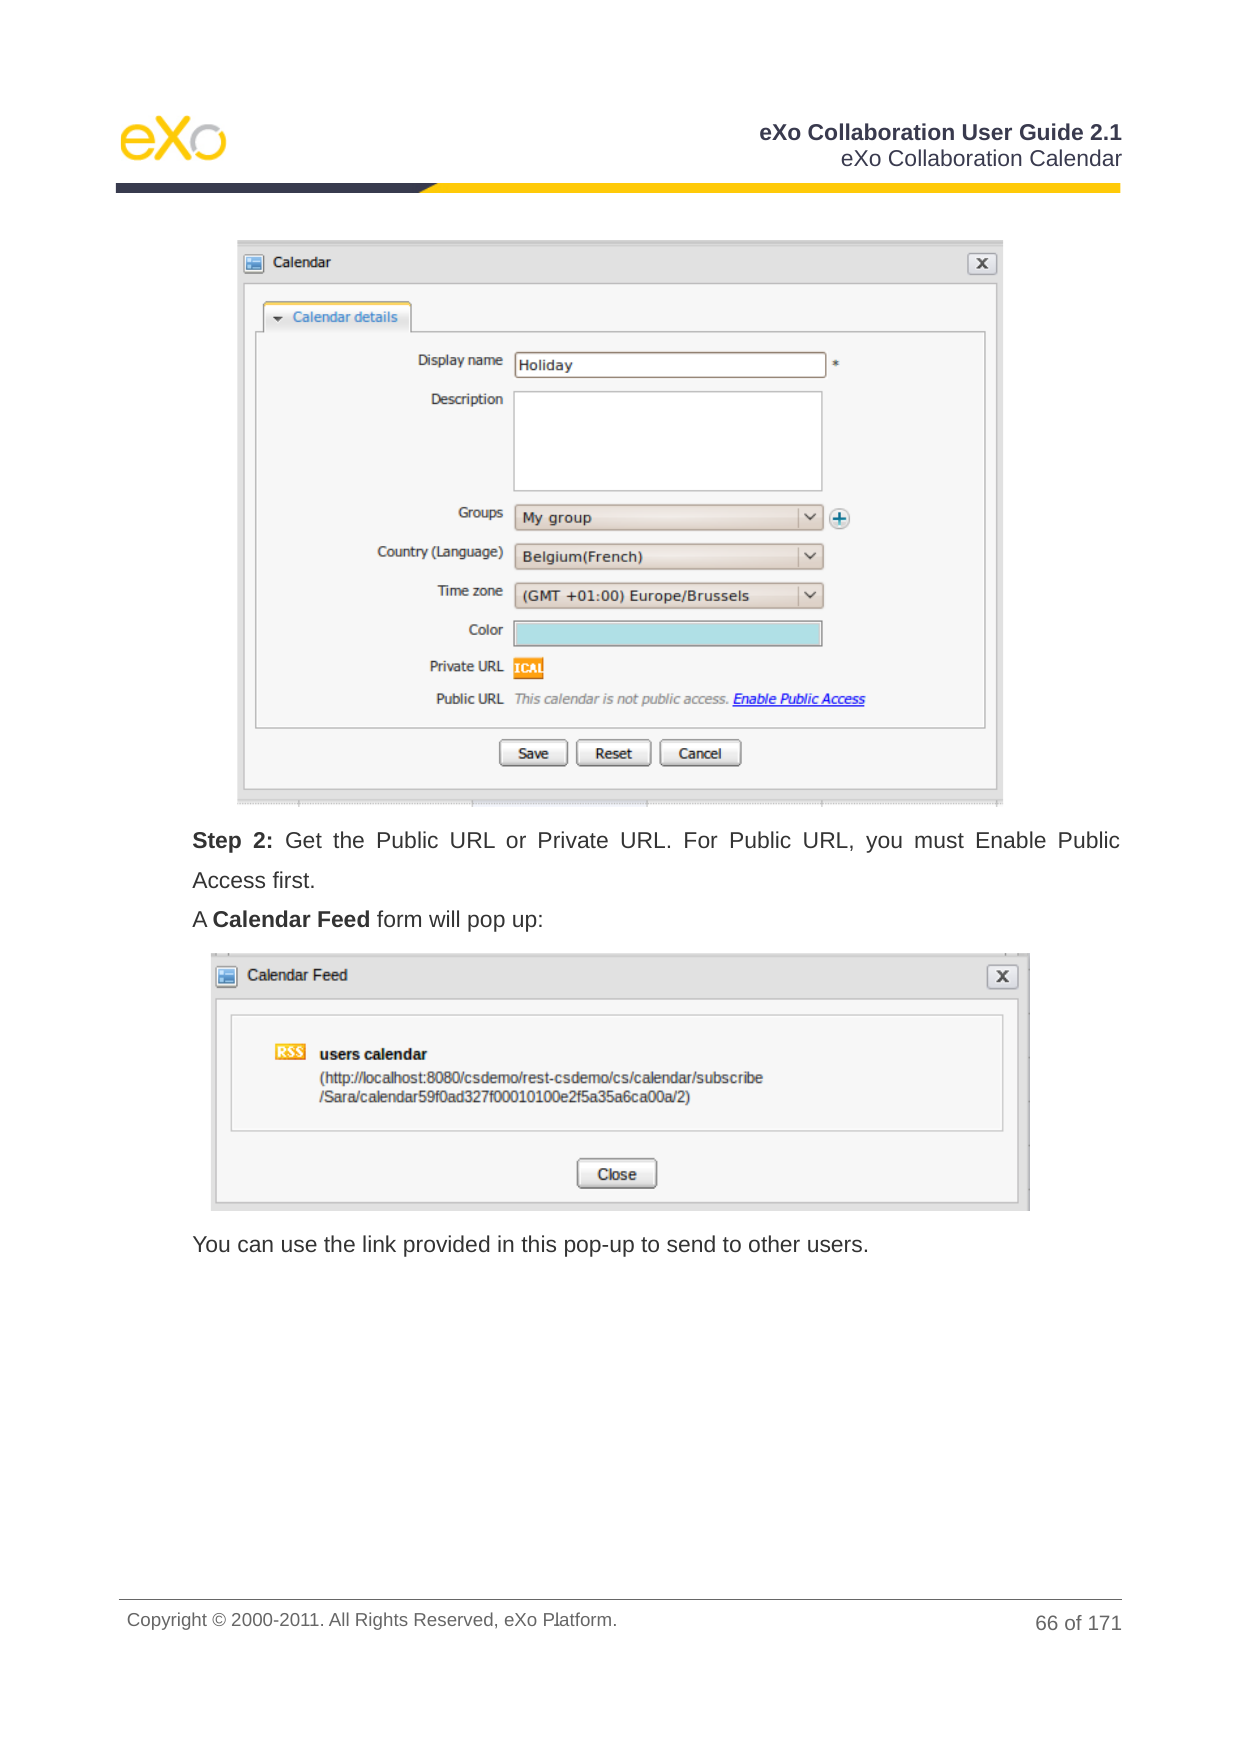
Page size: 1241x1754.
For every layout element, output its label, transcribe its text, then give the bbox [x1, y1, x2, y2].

picture [237, 240, 1004, 807]
picture [210, 953, 1030, 1211]
text A Calendar Feed form will pop up: [192, 906, 1122, 933]
picture [120, 115, 227, 161]
text Step 2: Get the Public URL or Private URL. For Public URL, you must Enable Public Access first. [192, 228, 1122, 893]
picture [115, 183, 1121, 193]
list You can use the link provided in this pop-up to send to other users. [192, 1211, 1122, 1257]
